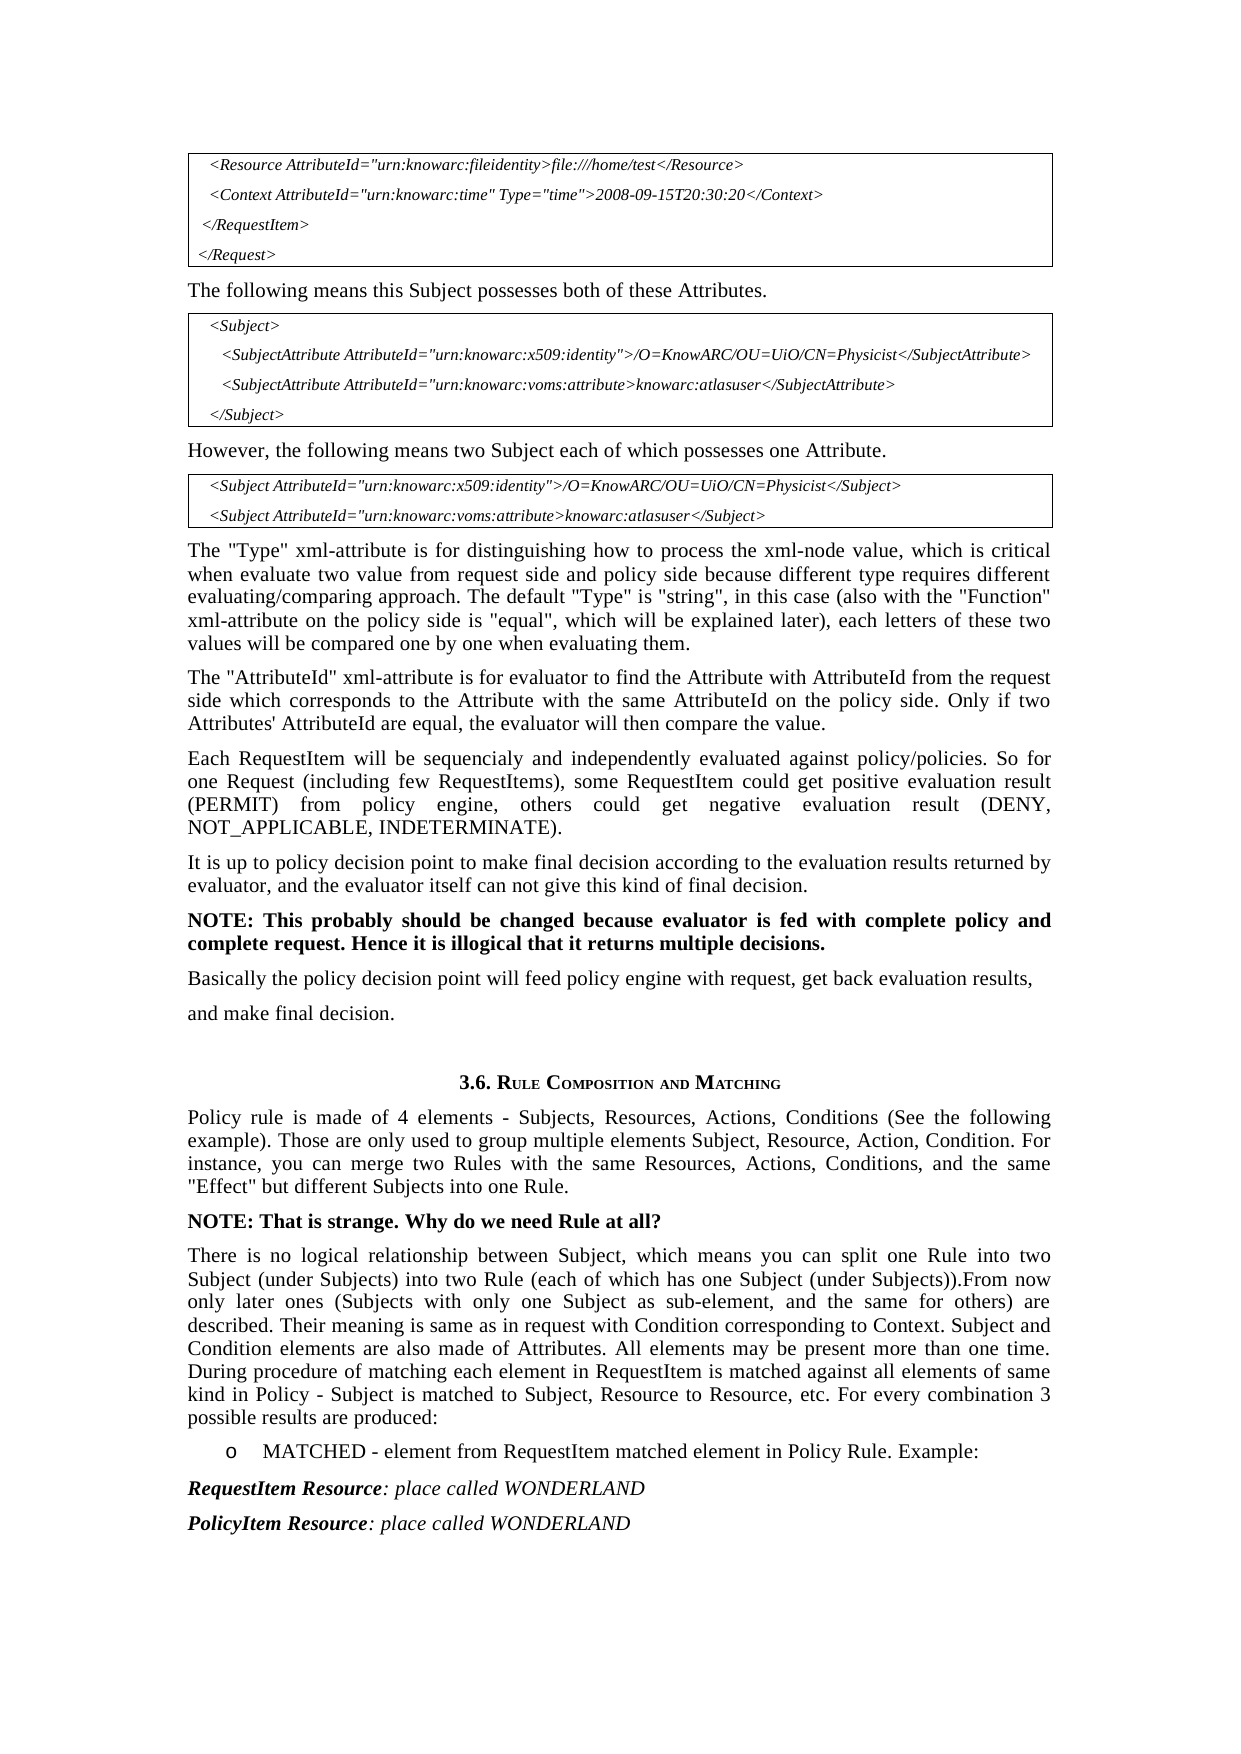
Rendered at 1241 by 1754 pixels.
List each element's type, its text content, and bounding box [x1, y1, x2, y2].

text </Request> [189, 242, 1052, 266]
text <Subject> [189, 314, 1052, 334]
text Each RequestItem will be sequencialy and independently evaluated against policy/policies. So for one Request (including few RequestItems), some RequestItem could get positive evaluation result (PERMIT) from policy engine, others could get negative evaluation result (DENY, NOT_APPLICABLE, INDETERMINATE). [187, 747, 1053, 839]
text The "Type" xml-attribute is for distinguishing how to process the xml-node value, which is critical when evaluate two value from request side and policy side because different type requires different evaluating/comparing approach. The default "Type" is "string", in this case (also with the "Function" xml-attribute on the policy side is "equal", which will be explained later), each letters of these two values will be compared one by one when evaluating them. [187, 539, 1053, 654]
text There is no logical relationship between Subject, which means you can split one Rule into two Subject (under Subjects) into two Rule (each of which has one Subject (under Subjects)).From now only later ones (Subjects with only one Subject as sub-element, and the same for others) are described. Their meaning is same as in request with Condition corresponding to Context. Subject and Condition elements are also made of Attributes. All elements may be present more than one time. During procedure of matching each element in RequestItem is matched against all elements of same kind in Policy - Subject is matched to Subject, Resource to Resource, etc. For every combination 3 possible results are produced: [187, 1244, 1053, 1428]
text </Subject> [189, 403, 1052, 426]
text However, the following means two Subject each of which possesses one Attribute. [187, 439, 1053, 462]
text <SubjectAttribute AttributeId="urn:knowarc:x509:identity">/O=KnowARC/OU=UiO/CN=Physicist</SubjectAttribute> [189, 343, 1052, 364]
text <Subject AttributeId="urn:knowarc:x509:identity">/O=KnowARC/OU=UiO/CN=Physicist</Subject> [189, 475, 1052, 495]
text Policy rule is made of 4 elements - Subjects, Resources, Actions, Conditions (See the following example). Those are only used to group multiple elements Subject, Resource, Action, Condition. For instance, you can merge two Rules with the same Resources, Actions, Conditions, and the same "Effect" but different Subjects into one Rule. [187, 1106, 1053, 1198]
text and make final decision. [187, 1001, 1053, 1024]
text The following means this Subject possesses both of these Attributes. [187, 278, 1053, 302]
text RequestItem Resource: place called WONDERLAND [187, 1477, 1053, 1500]
text The "AttributeId" xml-attribute is for evaluator to find the Attribute with AttributeId from the request side which corresponds to the Attribute with the same AttributeId on the policy side. Only if two Attributes' AttributeId are equal, the evaluator will then compare the value. [187, 666, 1053, 735]
text It is up to policy decision point to make final decision according to the evaluation results returned by evaluator, and the evaluator itself can not give this kind of final decision. [187, 851, 1053, 897]
text <Context AttributeId="urn:knowarc:time" Type="time">2008-09-15T20:30:20</Context> [189, 183, 1052, 204]
text Basically the policy decision point will feed policy engine with request, get back evaluation results, [187, 967, 1053, 989]
text <Resource AttributeId="urn:knowarc:fileidentity>file:///home/test</Resource> [189, 154, 1052, 174]
text <SubjectAttribute AttributeId="urn:knowarc:voms:attribute>knowarc:atlasuser</SubjectAttribute> [189, 373, 1052, 394]
subtitle Rule Composition and Matching [187, 1071, 1053, 1094]
text PolicyItem Resource: place called WONDERLAND [187, 1512, 1053, 1535]
text </RequestItem> [189, 213, 1052, 234]
text NOTE: That is strange. Why do we need Rule at all? [187, 1209, 1053, 1233]
text <Subject AttributeId="urn:knowarc:voms:attribute>knowarc:atlasuser</Subject> [189, 503, 1052, 527]
list MATCHED - element from RequestItem matched element in Policy Rule. Example: [225, 1440, 1053, 1465]
text NOTE: This probably should be changed because evaluator is fed with complete policy and complete request. Hence it is illogical that it returns multiple decisions. [187, 909, 1053, 955]
